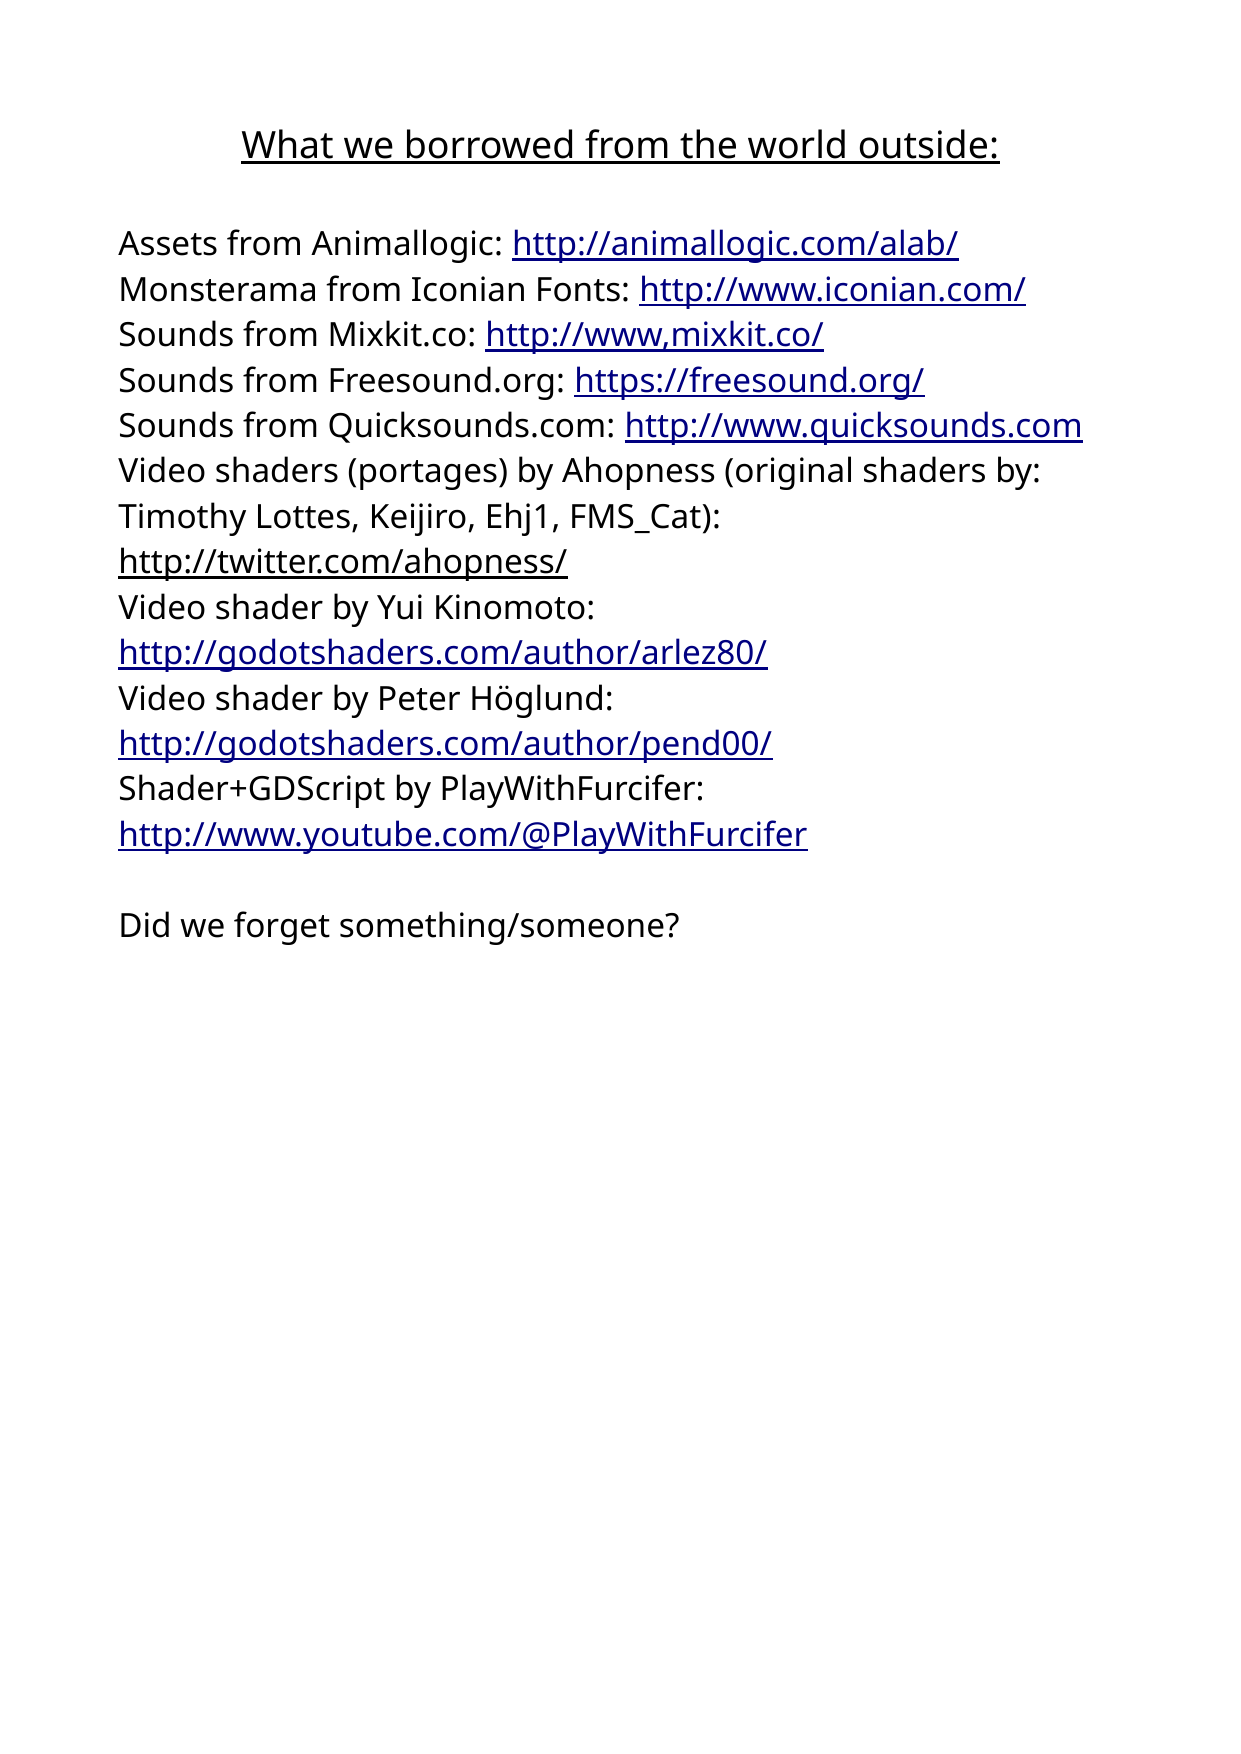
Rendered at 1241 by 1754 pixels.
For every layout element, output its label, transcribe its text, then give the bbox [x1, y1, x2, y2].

text Sounds from Mixkit.co: http://www,mixkit.co/ [118, 311, 1122, 356]
text Did we forget something/someone? [118, 901, 1122, 947]
text Video shaders (portages) by Ahopness (original shaders by: Timothy Lottes, Keijiro, Ehj1, FMS_Cat): http://twitter.com/ahopness/ [118, 447, 1122, 583]
text What we borrowed from the world outside: [118, 118, 1122, 169]
text Monsterama from Iconian Fonts: http://www.iconian.com/ [118, 266, 1122, 311]
text Video shader by Yui Kinomoto: http://godotshaders.com/author/arlez80/ [118, 583, 1122, 674]
text Video shader by Peter Höglund: http://godotshaders.com/author/pend00/ [118, 674, 1122, 765]
text Sounds from Freesound.org: https://freesound.org/ [118, 356, 1122, 402]
text Sounds from Quicksounds.com: http://www.quicksounds.com [118, 402, 1122, 447]
text Shader+GDScript by PlayWithFurcifer: http://www.youtube.com/@PlayWithFurcifer [118, 765, 1122, 856]
text Assets from Animallogic: http://animallogic.com/alab/ [118, 220, 1122, 266]
